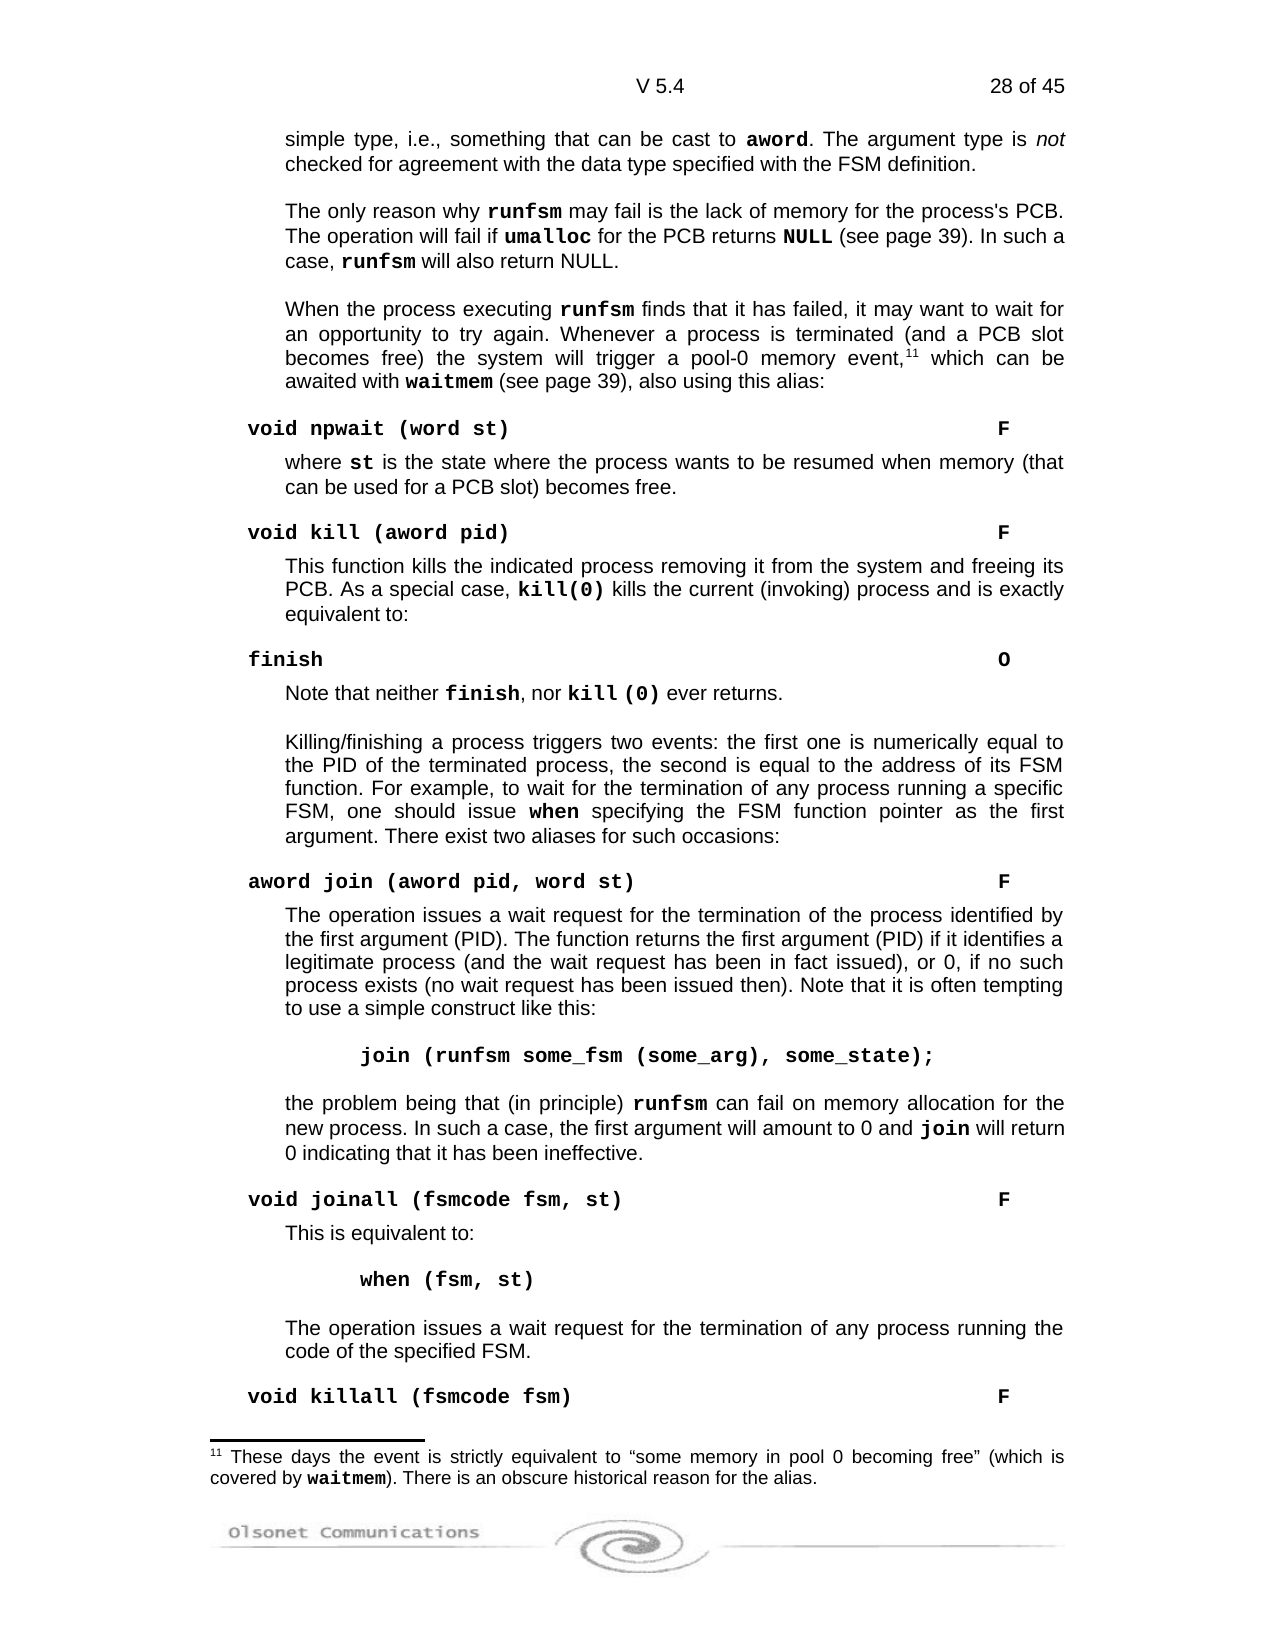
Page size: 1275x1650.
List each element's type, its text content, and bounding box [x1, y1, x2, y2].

text void joinall (fsmcode fsm, st) F [248, 1189, 1065, 1212]
text simple type, i.e., something that can be cast to aword. The argument type is not checked for agreement with the data type specified with the FSM definition. [285, 128, 1065, 176]
text the problem being that (in principle) runfsm can fail on memory allocation for the new process. In such a case, the first argument will amount to 0 and join will return 0 indicating that it has been ineffective. [285, 1092, 1065, 1165]
text join (runfsm some_fsm (some_arg), some_state); [285, 1043, 1065, 1068]
text This is equivalent to: [285, 1221, 1065, 1245]
text void killall (fsmcode fsm) F [247, 1386, 1065, 1409]
text aword join (aword pid, word st) F [248, 871, 1065, 895]
text This function kills the indicated process removing it from the system and freeing its PCB. As a special case, kill(0) kills the current (invoking) process and is exactly equivalent to: [285, 554, 1065, 626]
text void kill (aword pid) F [247, 522, 1065, 546]
text Note that neither finish, nor kill (0) ever returns. [285, 682, 1065, 707]
text The operation issues a wait request for the termination of any process running the code of the specified FSM. [285, 1316, 1065, 1363]
text finish O [248, 649, 1065, 673]
text when (fsm, st) [285, 1268, 1065, 1293]
text These days the event is strictly equivalent to “some memory in pool 0 becoming free” (which is covered by waitmem). There is an obscure historical reason for the alias. [210, 1447, 1065, 1490]
text The only reason why runfsm may fail is the lack of memory for the process's PCB. The operation will fail if umalloc for the PCB returns NULL (see page 39). In such a case, runfsm will also return NULL. [285, 199, 1065, 274]
text When the process executing runfsm finds that it has failed, it may want to wait for an opportunity to try again. Whenever a process is terminated (and a PCB slot becomes free) the system will trigger a pool-0 memory event, which can be awaited with waitmem (see page 39), also using this alias: [285, 298, 1065, 394]
text Killing/finishing a process triggers two events: the first one is numerically equal to the PID of the terminated process, the second is equal to the address of its FSM function. For example, to wait for the termination of any process running a specific FSM, one should issue when specifying the FSM function pointer as the first argument. There exist two aliases for such occasions: [285, 730, 1065, 848]
text The operation issues a wait request for the termination of the process identified by the first argument (PID). The function returns the first argument (PID) if it identifies a legitimate process (and the wait request has been in fact issued), or 0, if no such process exists (no wait request has been issued then). Note that it is often tempting to use a simple construct like this: [285, 904, 1065, 1020]
picture [210, 1504, 1065, 1596]
text where st is the state where the process wants to be resumed when memory (that can be used for a PCB slot) becomes free. [285, 450, 1065, 499]
text void npwait (word st) F [247, 418, 1065, 441]
